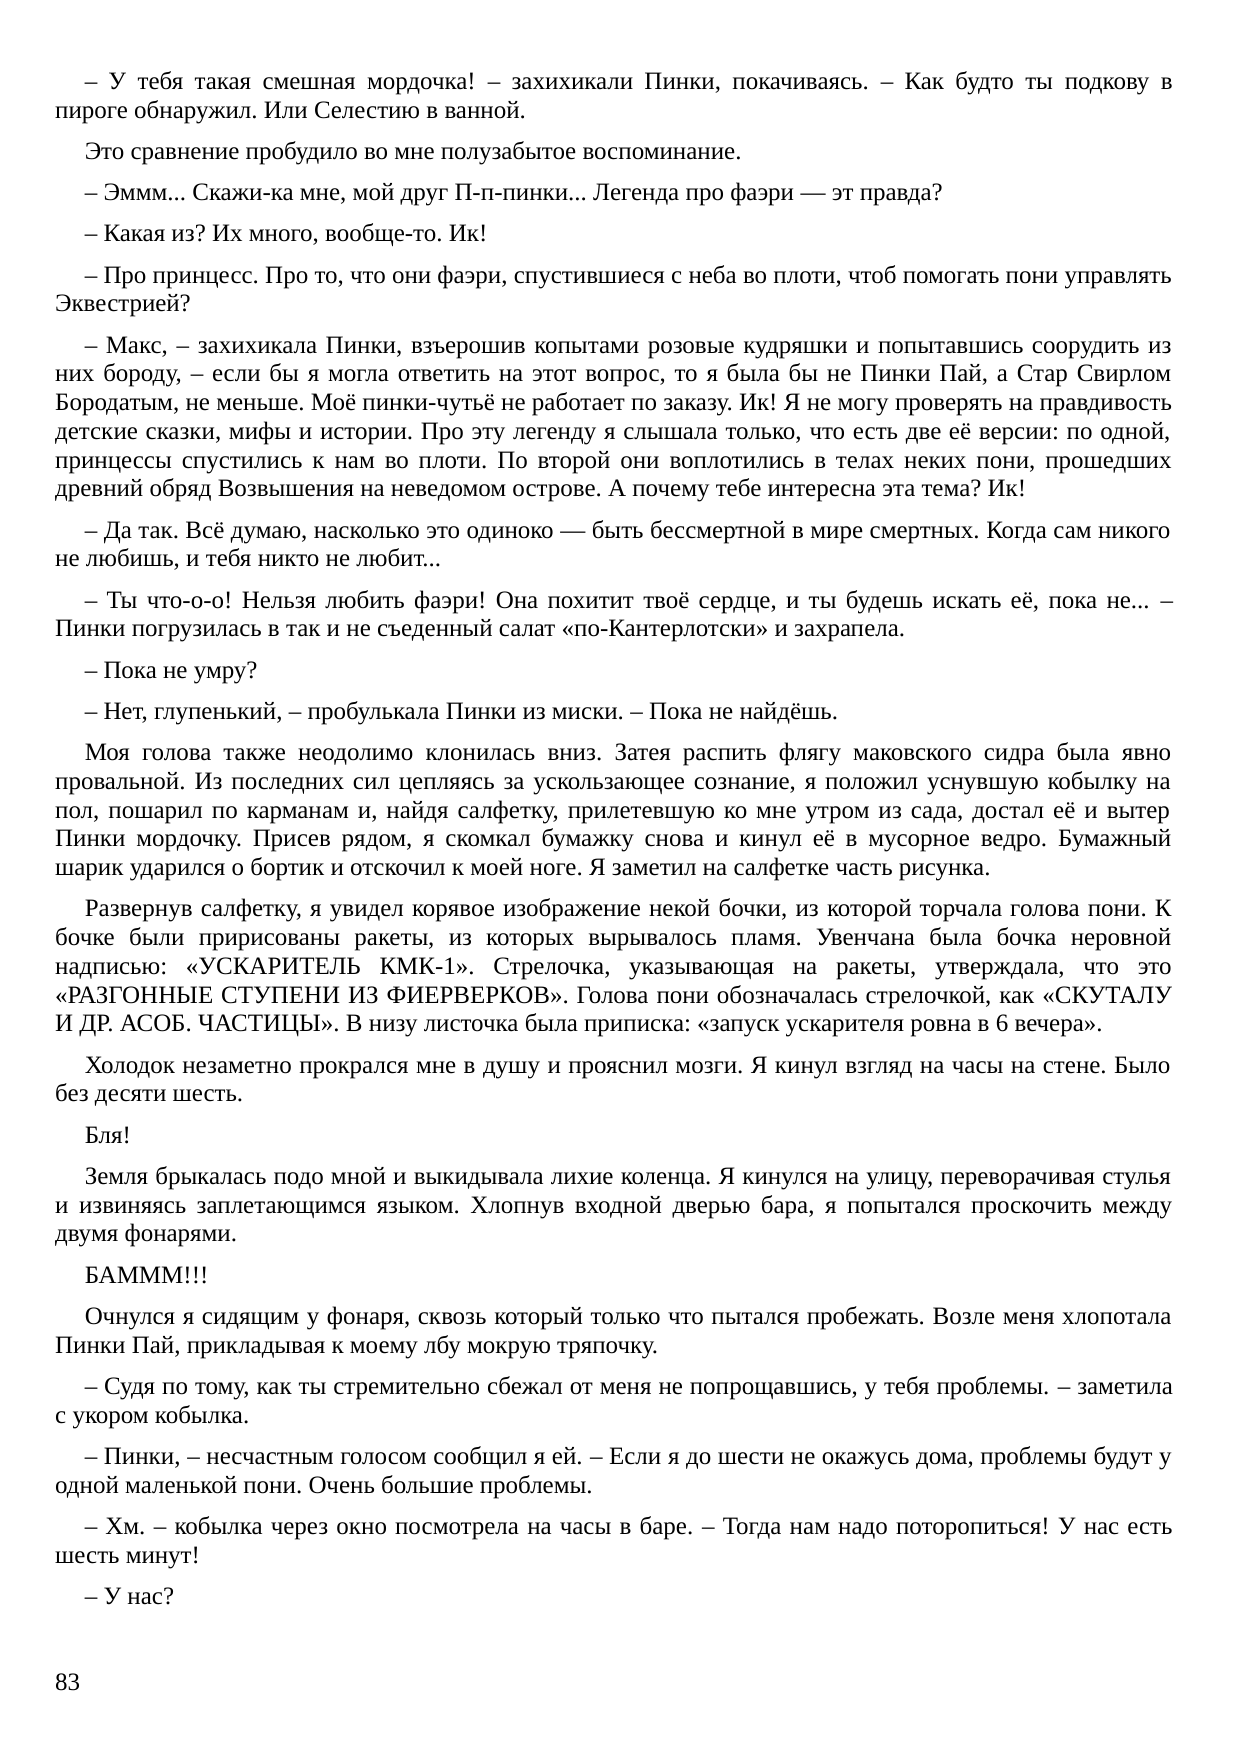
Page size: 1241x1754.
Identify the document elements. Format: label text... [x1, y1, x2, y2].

text – У нас? [55, 1581, 1173, 1610]
text – Пока не умру? [55, 655, 1173, 683]
text – Ты что-о-о! Нельзя любить фаэри! Она похитит твоё сердце, и ты будешь искать её, пока не... – Пинки погрузилась в так и не съеденный салат «по-Кантерлотски» и захрапела. [55, 585, 1173, 642]
text Развернув салфетку, я увидел корявое изображение некой бочки, из которой торчала голова пони. К бочке были пририсованы ракеты, из которых вырывалось пламя. Увенчана была бочка неровной надписью: «УСКАРИТЕЛЬ КМК-1». Стрелочка, указывающая на ракеты, утверждала, что это «РАЗГОННЫЕ СТУПЕНИ ИЗ ФИЕРВЕРКОВ». Голова пони обозначалась стрелочкой, как «СКУТАЛУ И ДР. АСОБ. ЧАСТИЦЫ». В низу листочка была приписка: «запуск ускарителя ровна в 6 вечера». [55, 893, 1173, 1037]
text – Макс, – захихикала Пинки, взъерошив копытами розовые кудряшки и попытавшись соорудить из них бороду, – если бы я могла ответить на этот вопрос, то я была бы не Пинки Пай, а Стар Свирлом Бородатым, не меньше. Моё пинки-чутьё не работает по заказу. Ик! Я не могу проверять на правдивость детские сказки, мифы и истории. Про эту легенду я слышала только, что есть две её версии: по одной, принцессы спустились к нам во плоти. По второй они воплотились в телах неких пони, прошедших древний обряд Возвышения на неведомом острове. А почему тебе интересна эта тема? Ик! [55, 330, 1173, 502]
text БАМММ!!! [55, 1260, 1173, 1288]
text Моя голова также неодолимо клонилась вниз. Затея распить флягу маковского сидра была явно провальной. Из последних сил цепляясь за ускользающее сознание, я положил уснувшую кобылку на пол, пошарил по карманам и, найдя салфетку, прилетевшую ко мне утром из сада, достал её и вытер Пинки мордочку. Присев рядом, я скомкал бумажку снова и кинул её в мусорное ведро. Бумажный шарик ударился о бортик и отскочил к моей ноге. Я заметил на салфетке часть рисунка. [55, 737, 1173, 881]
text Холодок незаметно прокрался мне в душу и прояснил мозги. Я кинул взгляд на часы на стене. Было без десяти шесть. [55, 1050, 1173, 1107]
text – Хм. – кобылка через окно посмотрела на часы в баре. – Тогда нам надо поторопиться! У нас есть шесть минут! [55, 1511, 1173, 1568]
text – Нет, глупенький, – пробулькала Пинки из миски. – Пока не найдёшь. [55, 696, 1173, 725]
text – Да так. Всё думаю, насколько это одиноко — быть бессмертной в мире смертных. Когда сам никого не любишь, и тебя никто не любит... [55, 515, 1173, 572]
text – Эммм... Скажи-ка мне, мой друг П-п-пинки... Легенда про фаэри — эт правда? [55, 177, 1173, 206]
text Бля! [55, 1120, 1173, 1148]
text – Про принцесс. Про то, что они фаэри, спустившиеся с неба во плоти, чтоб помогать пони управлять Эквестрией? [55, 260, 1173, 317]
text – Какая из? Их много, вообще-то. Ик! [55, 218, 1173, 247]
text Это сравнение пробудило во мне полузабытое воспоминание. [55, 136, 1173, 165]
text – Пинки, – несчастным голосом сообщил я ей. – Если я до шести не окажусь дома, проблемы будут у одной маленькой пони. Очень большие проблемы. [55, 1441, 1173, 1498]
text – Судя по тому, как ты стремительно сбежал от меня не попрощавшись, у тебя проблемы. – заметила с укором кобылка. [55, 1371, 1173, 1428]
text Очнулся я сидящим у фонаря, сквозь который только что пытался пробежать. Возле меня хлопотала Пинки Пай, прикладывая к моему лбу мокрую тряпочку. [55, 1301, 1173, 1358]
text – У тебя такая смешная мордочка! – захихикали Пинки, покачиваясь. – Как будто ты подкову в пироге обнаружил. Или Селестию в ванной. [55, 66, 1173, 123]
text Земля брыкалась подо мной и выкидывала лихие коленца. Я кинулся на улицу, переворачивая стулья и извиняясь заплетающимся языком. Хлопнув входной дверью бара, я попытался проскочить между двумя фонарями. [55, 1161, 1173, 1247]
